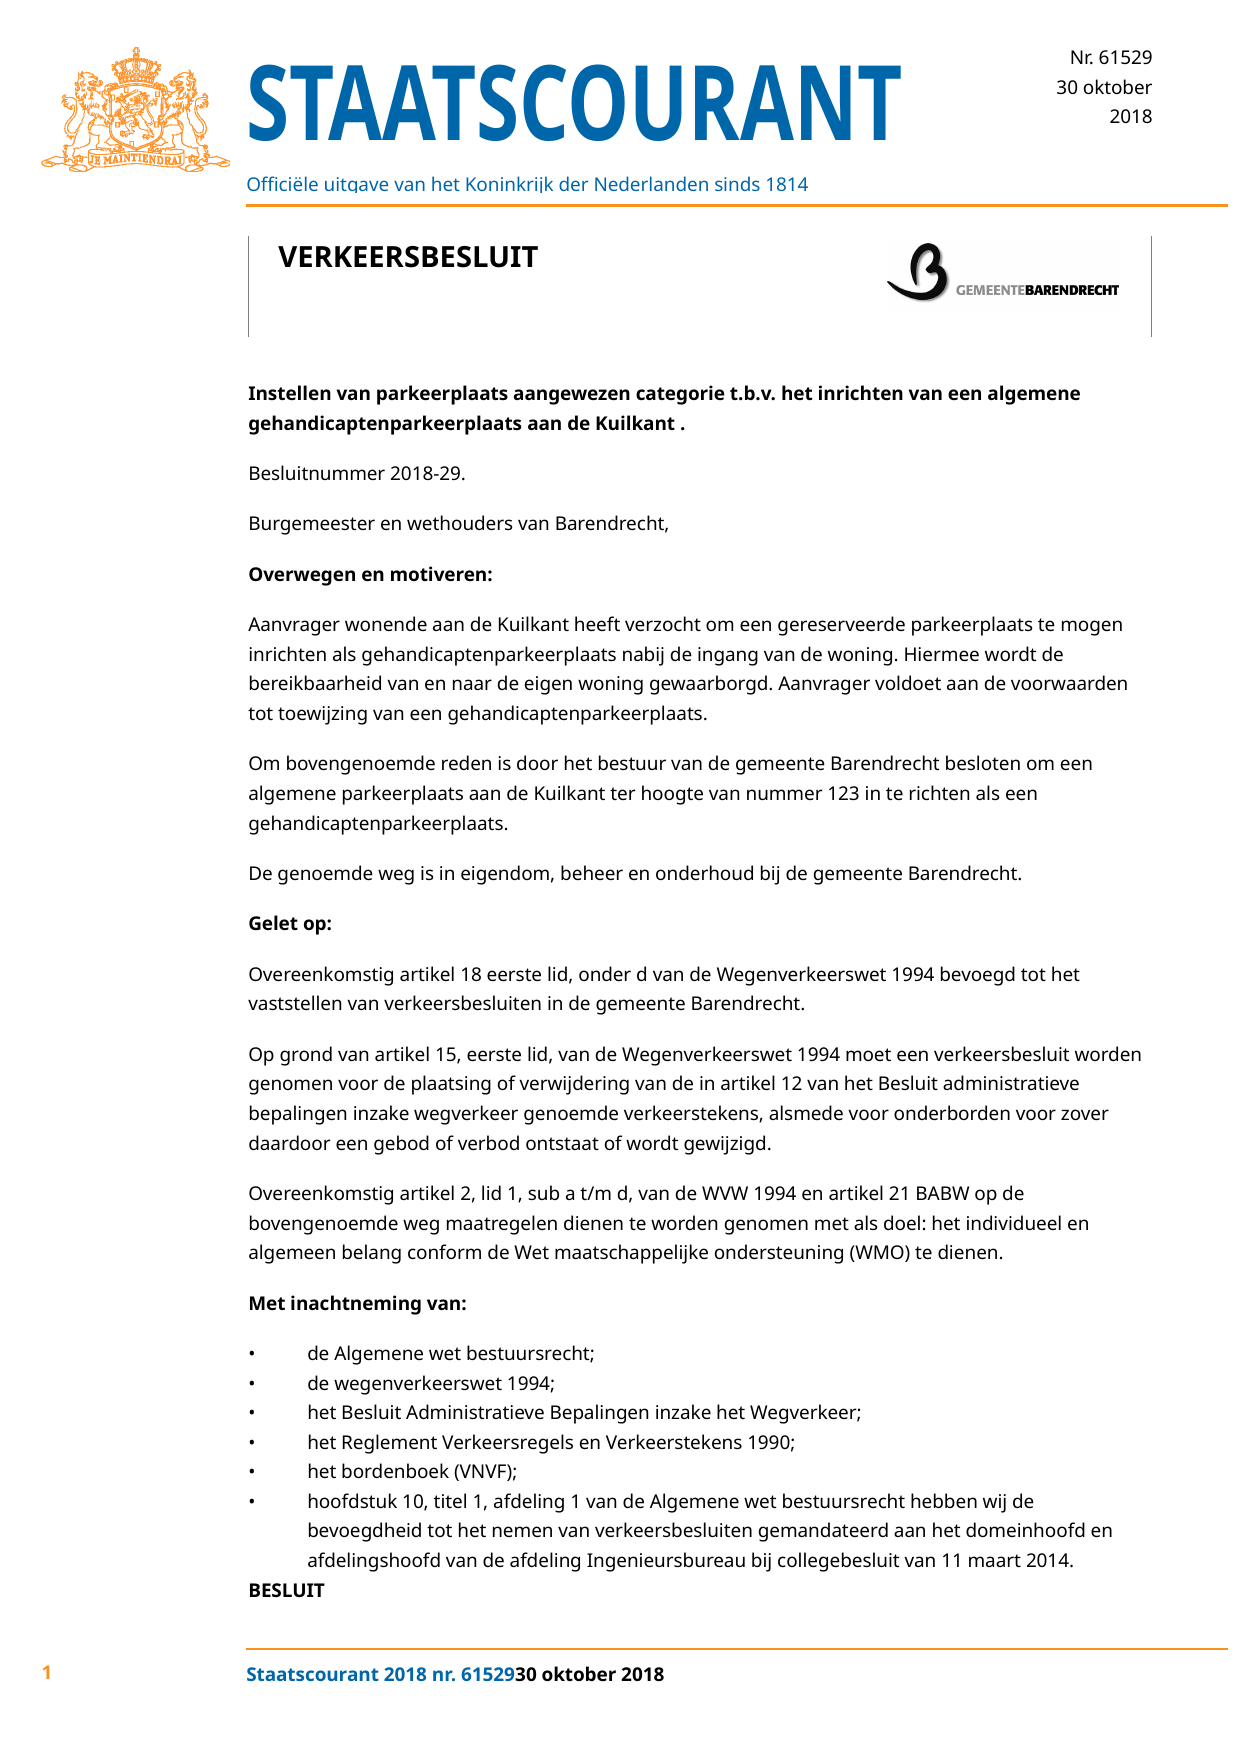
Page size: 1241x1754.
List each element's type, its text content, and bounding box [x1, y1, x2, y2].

text Overwegen en motiveren: [248, 561, 1152, 587]
text Besluitnummer 2018-29. [248, 460, 1152, 486]
text Burgemeester en wethouders van Barendrecht, [248, 511, 1152, 536]
text BESLUIT [248, 1577, 1152, 1602]
text Om bovengenoemde reden is door het bestuur van de gemeente Barendrecht besloten om een algemene parkeerplaats aan de Kuilkant ter hoogte van nummer 123 in te richten als een gehandicaptenparkeerplaats. [248, 751, 1152, 835]
list het Besluit Administratieve Bepalingen inzake het Wegverkeer; [248, 1399, 1152, 1425]
text Aanvrager wonende aan de Kuilkant heeft verzocht om een gereserveerde parkeerplaats te mogen inrichten als gehandicaptenparkeerplaats nabij de ingang van de woning. Hiermee wordt de bereikbaarheid van en naar de eigen woning gewaarborgd. Aanvrager voldoet aan de voorwaarden tot toewijzing van een gehandicaptenparkeerplaats. [248, 611, 1152, 726]
text De genoemde weg is in eigendom, beheer en onderhoud bij de gemeente Barendrecht. [248, 860, 1152, 886]
list de wegenverkeerswet 1994; [248, 1370, 1152, 1395]
text Overeenkomstig artikel 2, lid 1, sub a t/m d, van de WVW 1994 en artikel 21 BABW op de bovengenoemde weg maatregelen dienen te worden genomen met als doel: het individueel en algemeen belang conform de Wet maatschappelijke ondersteuning (WMO) te dienen. [248, 1180, 1152, 1265]
text Overeenkomstig artikel 18 eerste lid, onder d van de Wegenverkeerswet 1994 bevoegd tot het vaststellen van verkeersbesluiten in de gemeente Barendrecht. [248, 961, 1152, 1016]
text Instellen van parkeerplaats aangewezen categorie t.b.v. het inrichten van een algemene gehandicaptenparkeerplaats aan de Kuilkant . [248, 380, 1152, 435]
list het Reglement Verkeersregels en Verkeerstekens 1990; [248, 1429, 1152, 1454]
text Op grond van artikel 15, eerste lid, van de Wegenverkeerswet 1994 moet een verkeersbesluit worden genomen voor de plaatsing of verwijdering van de in artikel 12 van het Besluit administratieve bepalingen inzake wegverkeer genoemde verkeerstekens, alsmede voor onderborden voor zover daardoor een gebod of verbod ontstaat of wordt gewijzigd. [248, 1041, 1152, 1155]
list de Algemene wet bestuursrecht; [248, 1340, 1152, 1366]
list het bordenboek (VNVF); [248, 1458, 1152, 1484]
table_header VERKEERSBESLUIT [249, 236, 850, 337]
picture [882, 236, 1119, 312]
picture [41, 47, 231, 172]
table_header [850, 236, 1151, 337]
list hoofdstuk 10, titel 1, afdeling 1 van de Algemene wet bestuursrecht hebben wij de bevoegdheid tot het nemen van verkeersbesluiten gemandateerd aan het domeinhoofd en afdelingshoofd van de afdeling Ingenieursbureau bij collegebesluit van 11 maart 2014. [248, 1488, 1152, 1573]
text Gelet op: [248, 911, 1152, 936]
text Met inachtneming van: [248, 1290, 1152, 1315]
